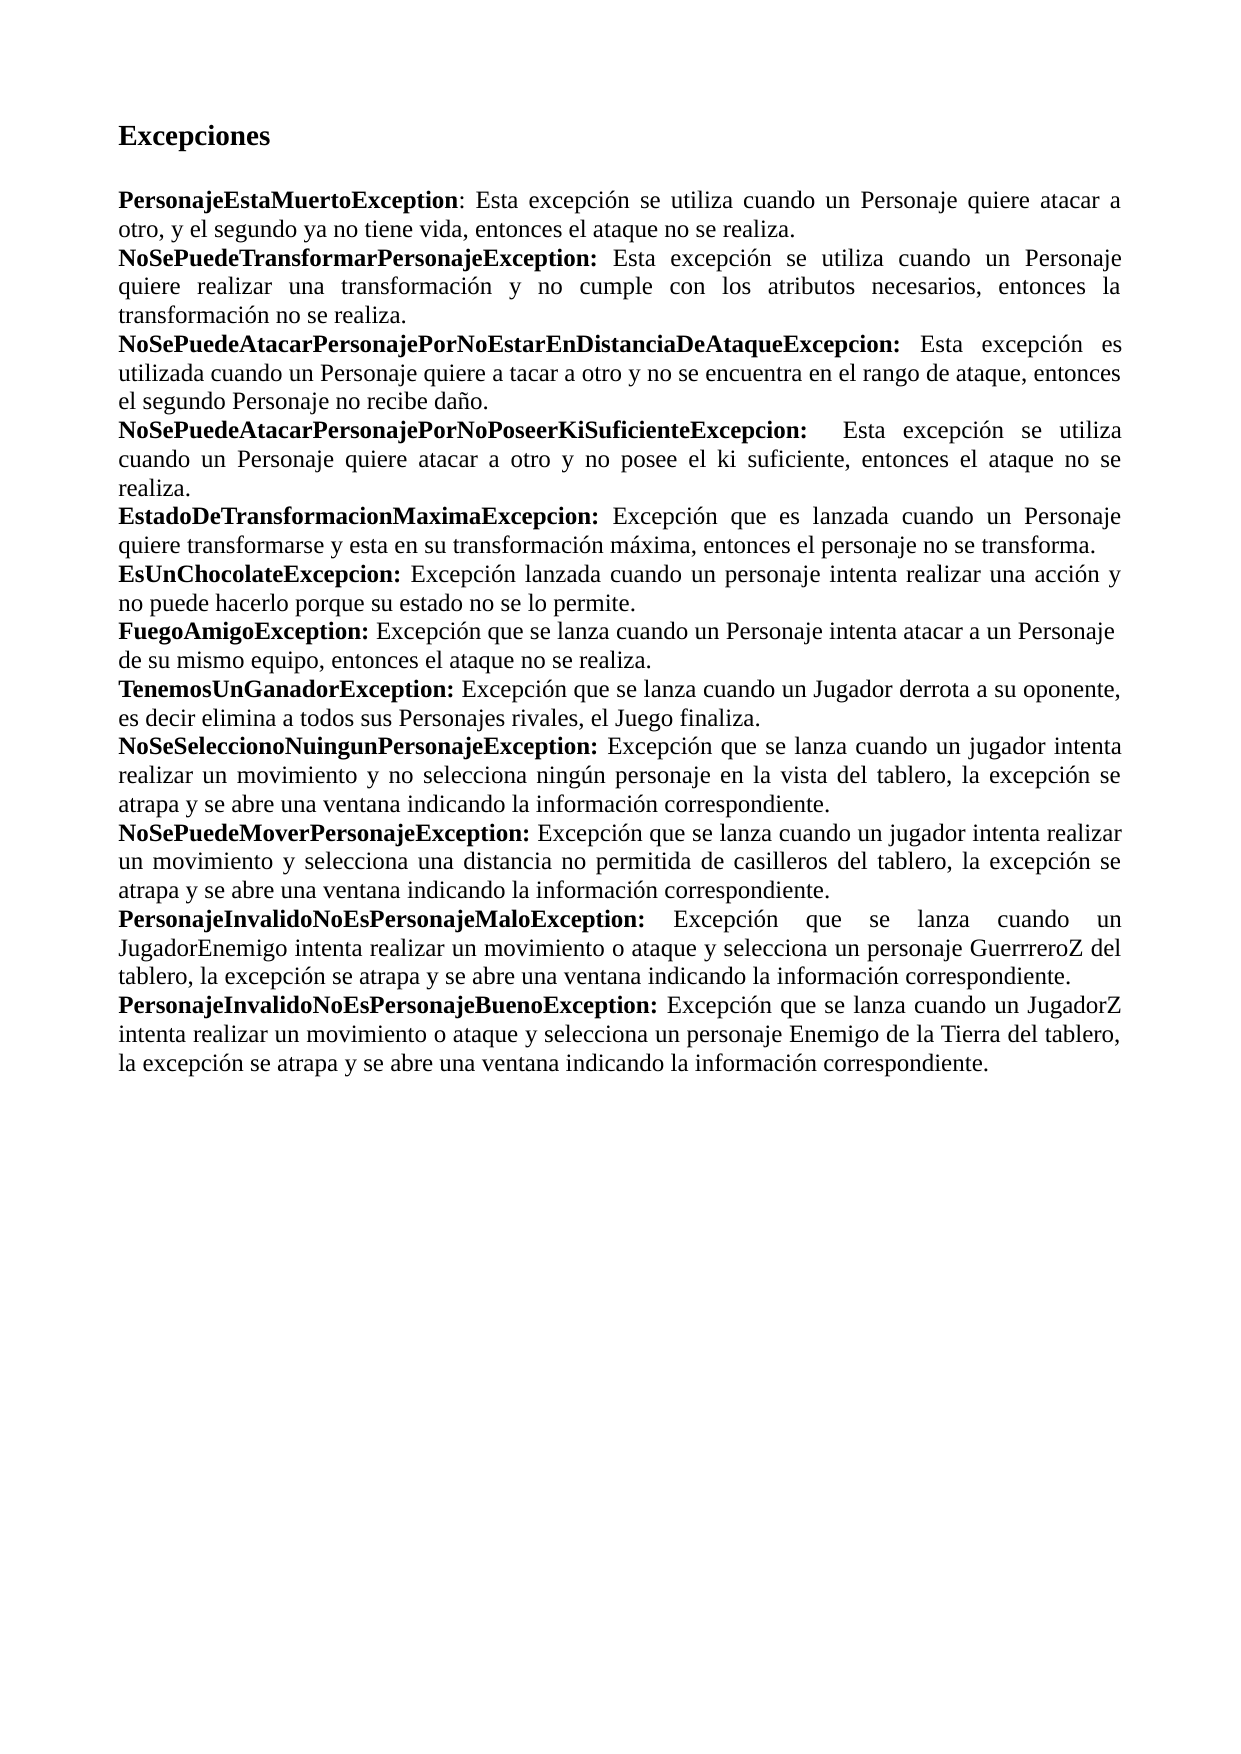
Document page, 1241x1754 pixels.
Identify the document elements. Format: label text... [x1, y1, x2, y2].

text TenemosUnGanadorException: Excepción que se lanza cuando un Jugador derrota a su oponente, es decir elimina a todos sus Personajes rivales, el Juego finaliza. [118, 674, 1122, 731]
text FuegoAmigoException: Excepción que se lanza cuando un Personaje intenta atacar a un Personaje [118, 616, 1122, 645]
text Excepciones [118, 118, 1122, 152]
text PersonajeInvalidoNoEsPersonajeMaloException: Excepción que se lanza cuando un JugadorEnemigo intenta realizar un movimiento o ataque y selecciona un personaje GuerrreroZ del tablero, la excepción se atrapa y se abre una ventana indicando la información correspondiente. [118, 904, 1122, 990]
text PersonajeInvalidoNoEsPersonajeBuenoException: Excepción que se lanza cuando un JugadorZ intenta realizar un movimiento o ataque y selecciona un personaje Enemigo de la Tierra del tablero, la excepción se atrapa y se abre una ventana indicando la información correspondiente. [118, 990, 1122, 1076]
text NoSePuedeAtacarPersonajePorNoPoseerKiSuficienteExcepcion: Esta excepción se utiliza cuando un Personaje quiere atacar a otro y no posee el ki suficiente, entonces el ataque no se realiza. [118, 415, 1122, 501]
text de su mismo equipo, entonces el ataque no se realiza. [118, 645, 1122, 674]
text EsUnChocolateExcepcion: Excepción lanzada cuando un personaje intenta realizar una acción y no puede hacerlo porque su estado no se lo permite. [118, 559, 1122, 616]
text PersonajeEstaMuertoException: Esta excepción se utiliza cuando un Personaje quiere atacar a otro, y el segundo ya no tiene vida, entonces el ataque no se realiza. [118, 185, 1122, 243]
text NoSeSeleccionoNuingunPersonajeException: Excepción que se lanza cuando un jugador intenta realizar un movimiento y no selecciona ningún personaje en la vista del tablero, la excepción se atrapa y se abre una ventana indicando la información correspondiente. [118, 731, 1122, 818]
text NoSePuedeAtacarPersonajePorNoEstarEnDistanciaDeAtaqueExcepcion: Esta excepción es utilizada cuando un Personaje quiere a tacar a otro y no se encuentra en el rango de ataque, entonces el segundo Personaje no recibe daño. [118, 329, 1122, 415]
text NoSePuedeMoverPersonajeException: Excepción que se lanza cuando un jugador intenta realizar un movimiento y selecciona una distancia no permitida de casilleros del tablero, la excepción se atrapa y se abre una ventana indicando la información correspondiente. [118, 818, 1122, 904]
text NoSePuedeTransformarPersonajeException: Esta excepción se utiliza cuando un Personaje quiere realizar una transformación y no cumple con los atributos necesarios, entonces la transformación no se realiza. [118, 243, 1122, 329]
text EstadoDeTransformacionMaximaExcepcion: Excepción que es lanzada cuando un Personaje quiere transformarse y esta en su transformación máxima, entonces el personaje no se transforma. [118, 501, 1122, 559]
